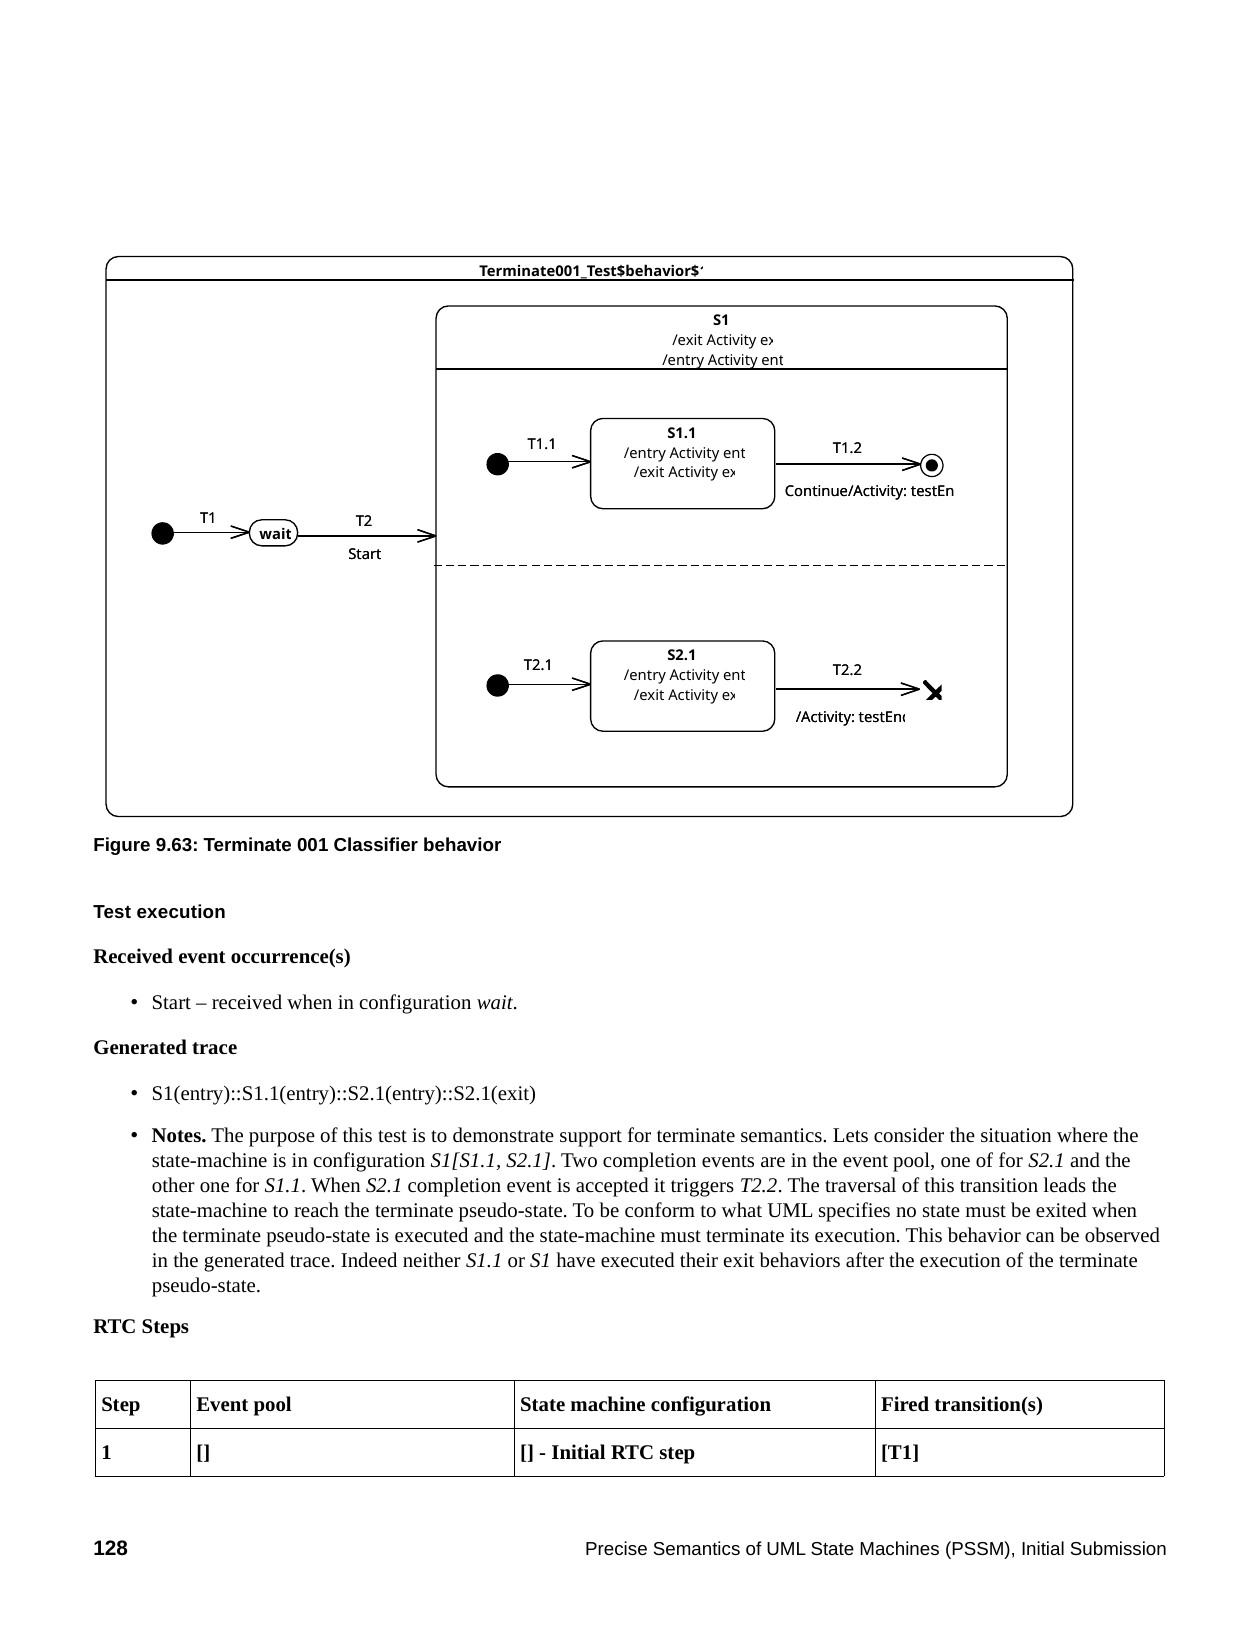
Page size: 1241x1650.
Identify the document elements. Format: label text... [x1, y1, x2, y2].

table_cell [] - Initial RTC step [515, 1429, 875, 1476]
text RTC Steps [93, 1313, 1164, 1338]
text Generated trace [93, 1035, 1164, 1059]
table_cell 1 [96, 1429, 190, 1476]
list S1(entry)::S1.1(entry)::S2.1(entry)::S2.1(exit) [131, 1080, 1164, 1105]
table_cell [T1] [876, 1429, 1164, 1476]
table_header State machine configuration [515, 1381, 875, 1428]
list Notes. The purpose of this test is to demonstrate support for terminate semantics. Lets consider the situation where the state-machine is in configuration S1[S1.1, S2.1]. Two completion events are in the event pool, one of for S2.1 and the other one for S1.1. When S2.1 completion event is accepted it triggers T2.2. The traversal of this transition leads the state-machine to reach the terminate pseudo-state. To be conform to what UML specifies no state must be exited when the terminate pseudo-state is executed and the state-machine must terminate its execution. This behavior can be observed in the generated trace. Indeed neither S1.1 or S1 have executed their exit behaviors after the execution of the terminate pseudo-state. [131, 1122, 1164, 1297]
text Figure 9.63: Terminate 001 Classifier behavior [93, 243, 1087, 856]
subtitle Test execution [93, 901, 1164, 923]
table_header Step [96, 1381, 190, 1428]
table_cell [] [191, 1429, 514, 1476]
text Received event occurrence(s) [93, 944, 1164, 968]
table_header Fired transition(s) [876, 1381, 1164, 1428]
table_header Event pool [191, 1381, 514, 1428]
list Start – received when in configuration wait. [131, 989, 1164, 1014]
